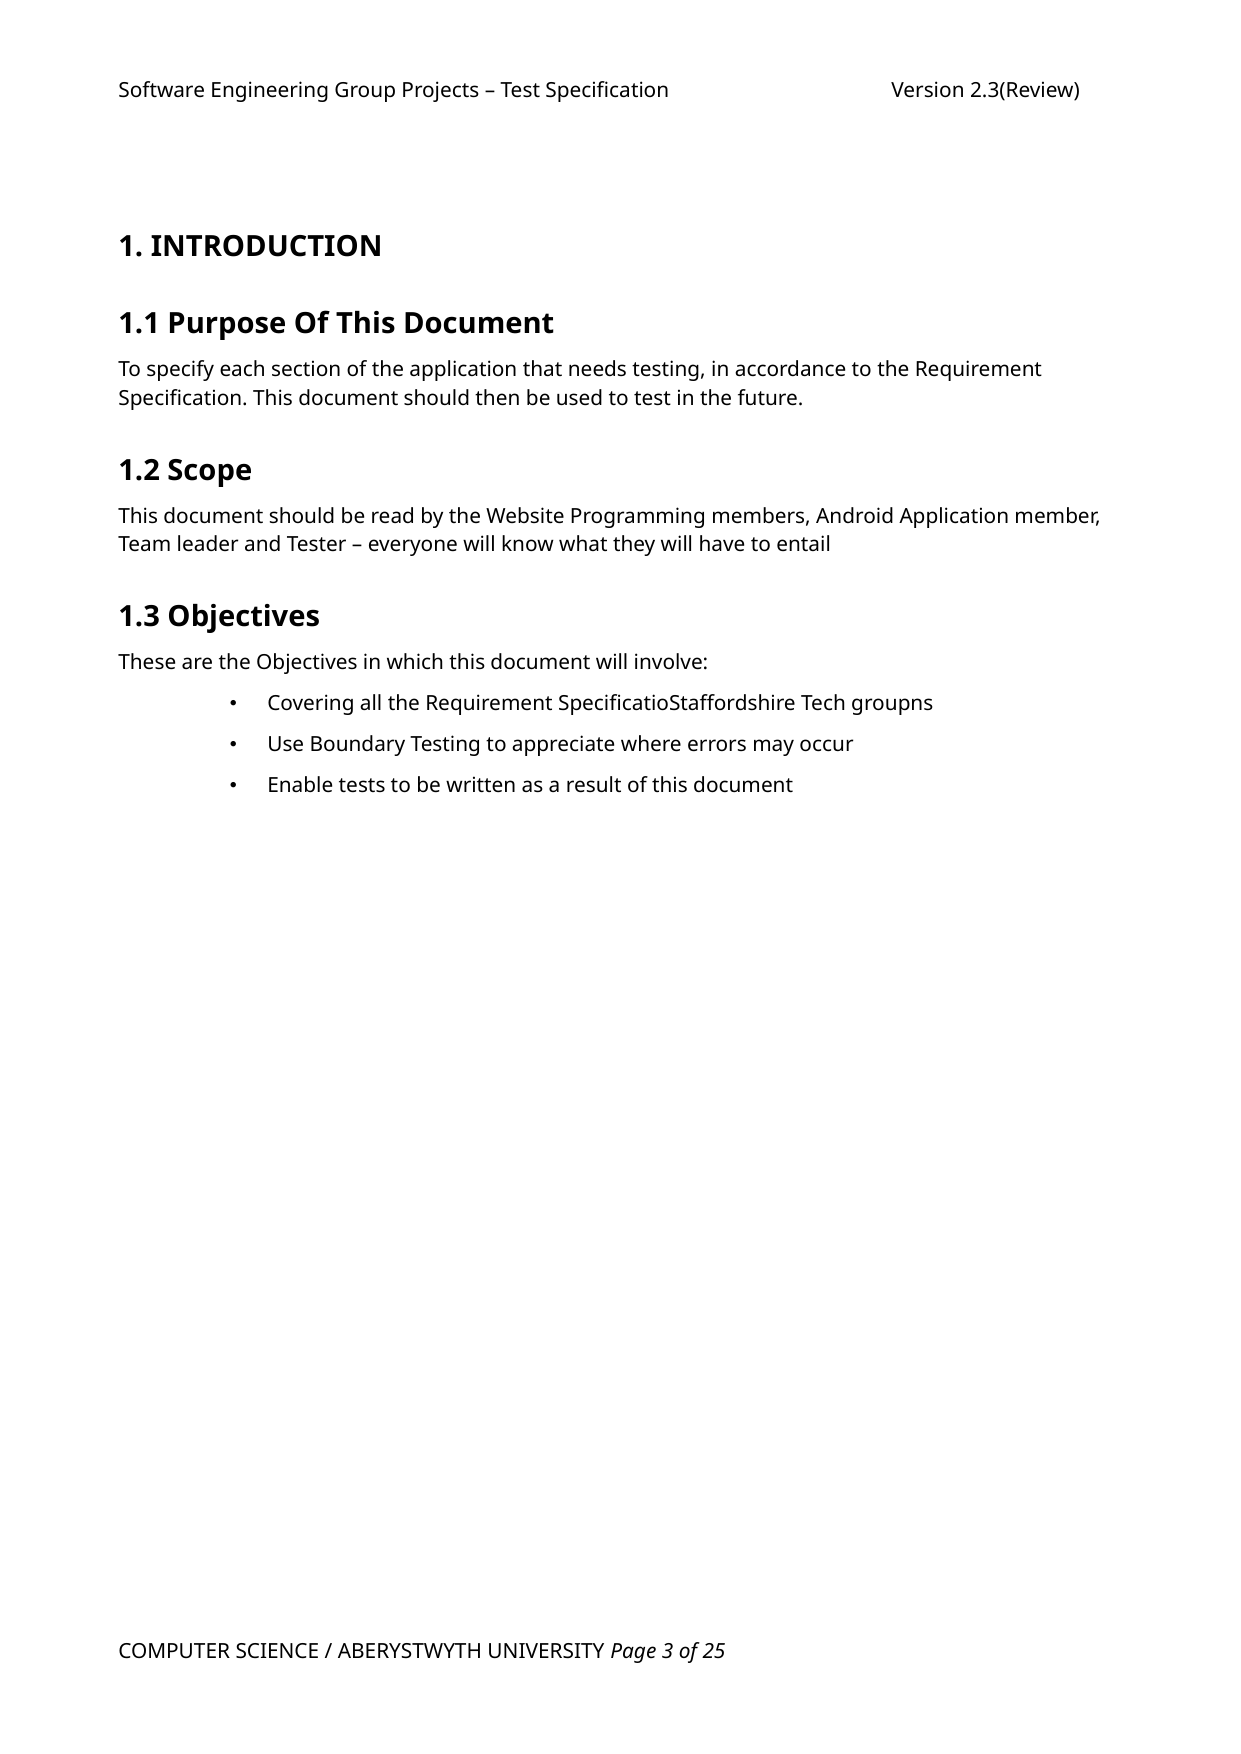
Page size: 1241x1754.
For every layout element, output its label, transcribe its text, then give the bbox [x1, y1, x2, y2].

text This document should be read by the Website Programming members, Android Application member, Team leader and Tester – everyone will know what they will have to entail [118, 501, 1122, 558]
text These are the Objectives in which this document will involve: [118, 647, 1122, 676]
text To specify each section of the application that needs testing, in accordance to the Requirement Specification. This document should then be used to test in the future. [118, 354, 1122, 411]
list Use Boundary Testing to appreciate where errors may occur [229, 729, 1122, 758]
list Enable tests to be written as a result of this document [229, 770, 1122, 799]
subtitle 1.2 Scope [118, 449, 1122, 488]
list Covering all the Requirement SpecificatioStaffordshire Tech groupns [229, 688, 1122, 717]
subtitle 1.1 Purpose Of This Document [118, 302, 1122, 342]
subtitle 1. INTRODUCTION [118, 225, 1122, 265]
subtitle 1.3 Objectives [118, 595, 1122, 635]
